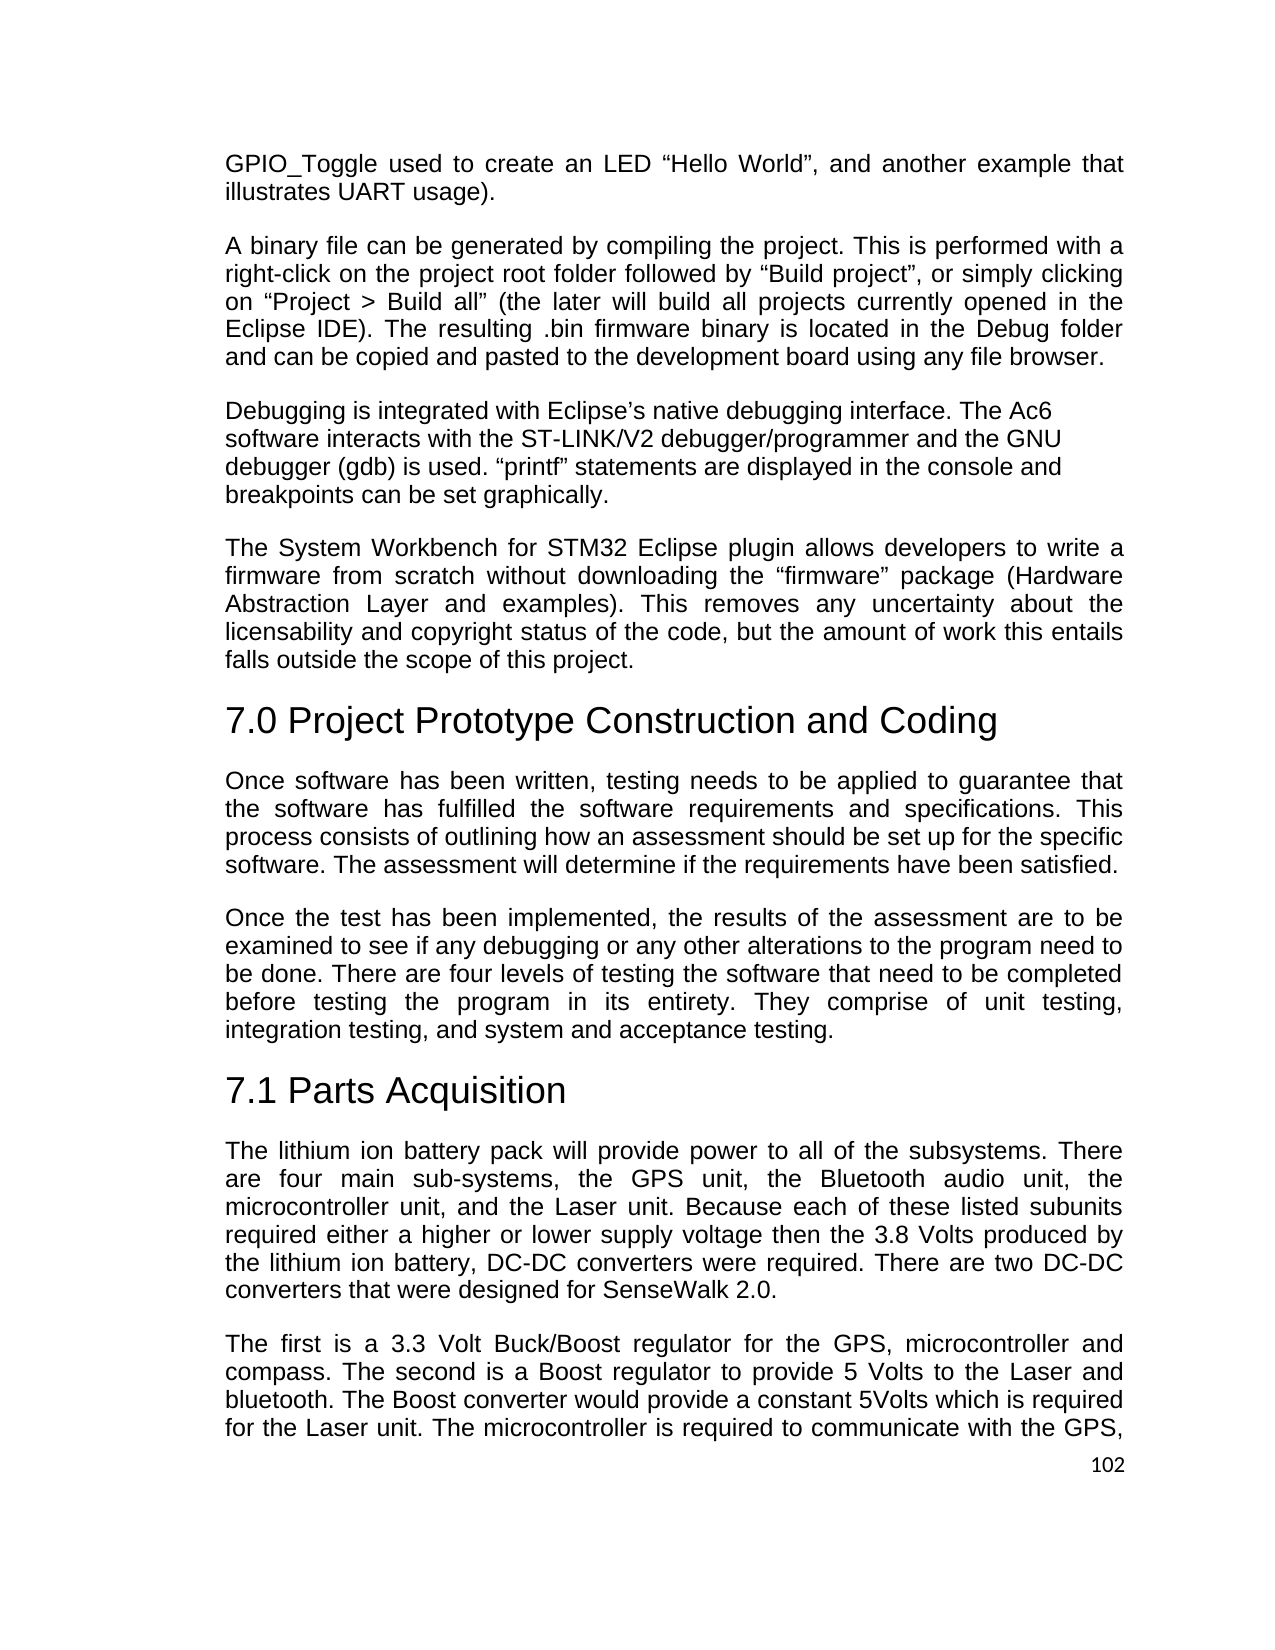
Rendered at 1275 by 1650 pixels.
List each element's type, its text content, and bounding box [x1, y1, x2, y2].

text GPIO_Toggle used to create an LED “Hello World”, and another example that illustrates UART usage). [225, 150, 1125, 206]
text The System Workbench for STM32 Eclipse plugin allows developers to write a firmware from scratch without downloading the “firmware” package (Hardware Abstraction Layer and examples). This removes any uncertainty about the licensability and copyright status of the code, but the amount of work this entails falls outside the scope of this project. [225, 534, 1125, 673]
text 7.0 Project Prototype Construction and Coding [225, 699, 1125, 741]
text 7.1 Parts Acquisition [225, 1069, 1125, 1111]
text Once software has been written, testing needs to be applied to guarantee that the software has fulfilled the software requirements and specifications. This process consists of outlining how an assessment should be set up for the specific software. The assessment will determine if the requirements have been satisfied. [225, 767, 1125, 878]
text The first is a 3.3 Volt Buck/Boost regulator for the GPS, microcontroller and compass. The second is a Boost regulator to provide 5 Volts to the Laser and bluetooth. The Boost converter would provide a constant 5Volts which is required for the Laser unit. The microcontroller is required to communicate with the GPS, [225, 1330, 1125, 1441]
text A binary file can be generated by compiling the project. This is performed with a right-click on the project root folder followed by “Build project”, or simply clicking on “Project > Build all” (the later will build all projects currently opened in the Eclipse IDE). The resulting .bin firmware binary is located in the Debug folder and can be copied and pasted to the development board using any file browser. [225, 231, 1125, 371]
text Once the test has been implemented, the results of the assessment are to be examined to see if any debugging or any other alterations to the program need to be done. There are four levels of testing the software that need to be completed before testing the program in its entirety. They comprise of unit testing, integration testing, and system and acceptance testing. [225, 904, 1125, 1043]
text The lithium ion battery pack will provide power to all of the subsystems. There are four main sub-systems, the GPS unit, the Bluetooth audio unit, the microcontroller unit, and the Laser unit. Because each of these listed subunits required either a higher or lower supply voltage then the 3.8 Volts produced by the lithium ion battery, DC-DC converters were required. There are two DC-DC converters that were designed for SenseWalk 2.0. [225, 1137, 1125, 1304]
text Debugging is integrated with Eclipse’s native debugging interface. The Ac6 software interacts with the ST-LINK/V2 debugger/programmer and the GNU debugger (gdb) is used. “printf” statements are displayed in the console and breakpoints can be set graphically. [225, 397, 1125, 508]
